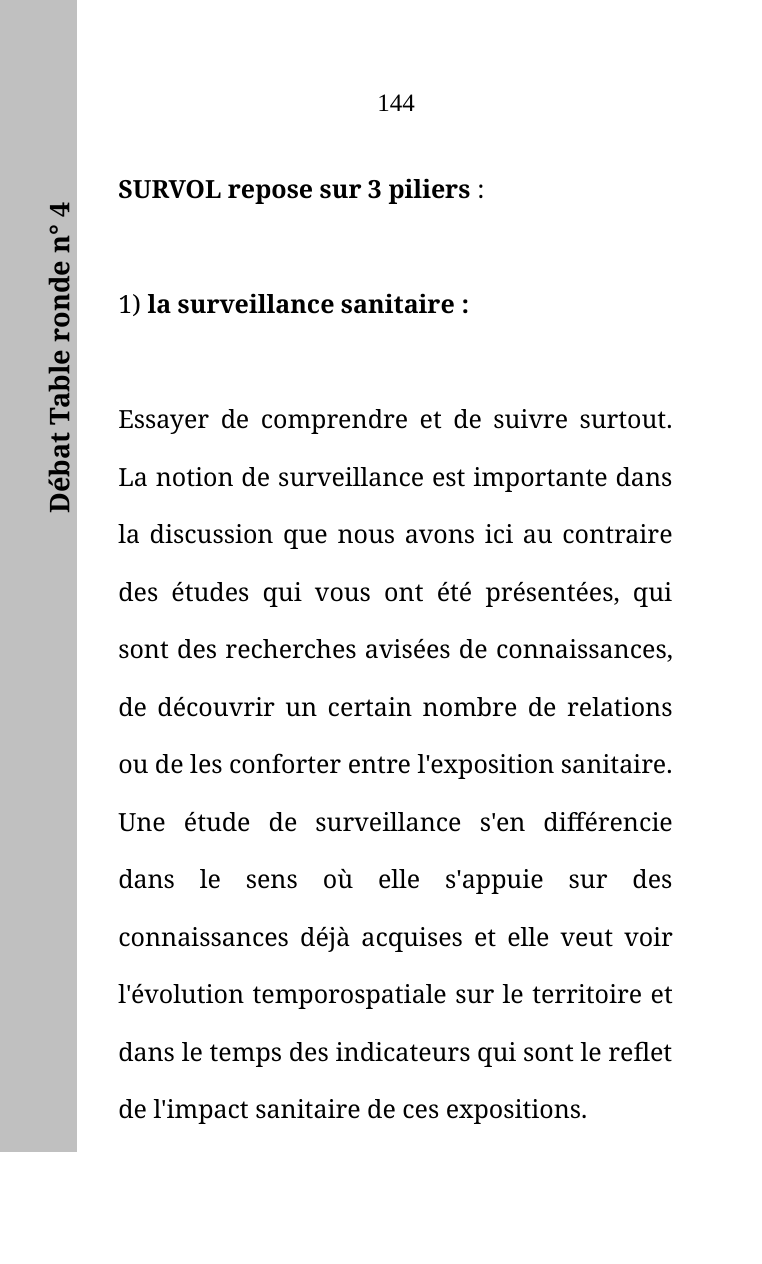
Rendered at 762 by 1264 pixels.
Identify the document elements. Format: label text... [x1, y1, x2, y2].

text Essayer de comprendre et de suivre surtout. La notion de surveillance est importante dans la discussion que nous avons ici au contraire des études qui vous ont été présentées, qui sont des recherches avisées de connaissances, de découvrir un certain nombre de relations ou de les conforter entre l'exposition sanitaire. [118, 379, 673, 781]
text 1) la surveillance sanitaire : [118, 264, 673, 321]
text Débat Table ronde n° 4 [0, 187, 77, 513]
text Une étude de surveillance s'en différencie dans le sens où elle s'appuie sur des connaissances déjà acquises et elle veut voir l'évolution temporospatiale sur le territoire et dans le temps des indicateurs qui sont le reflet de l'impact sanitaire de ces expositions. [118, 781, 673, 1126]
text SURVOL repose sur 3 piliers : [118, 147, 673, 206]
